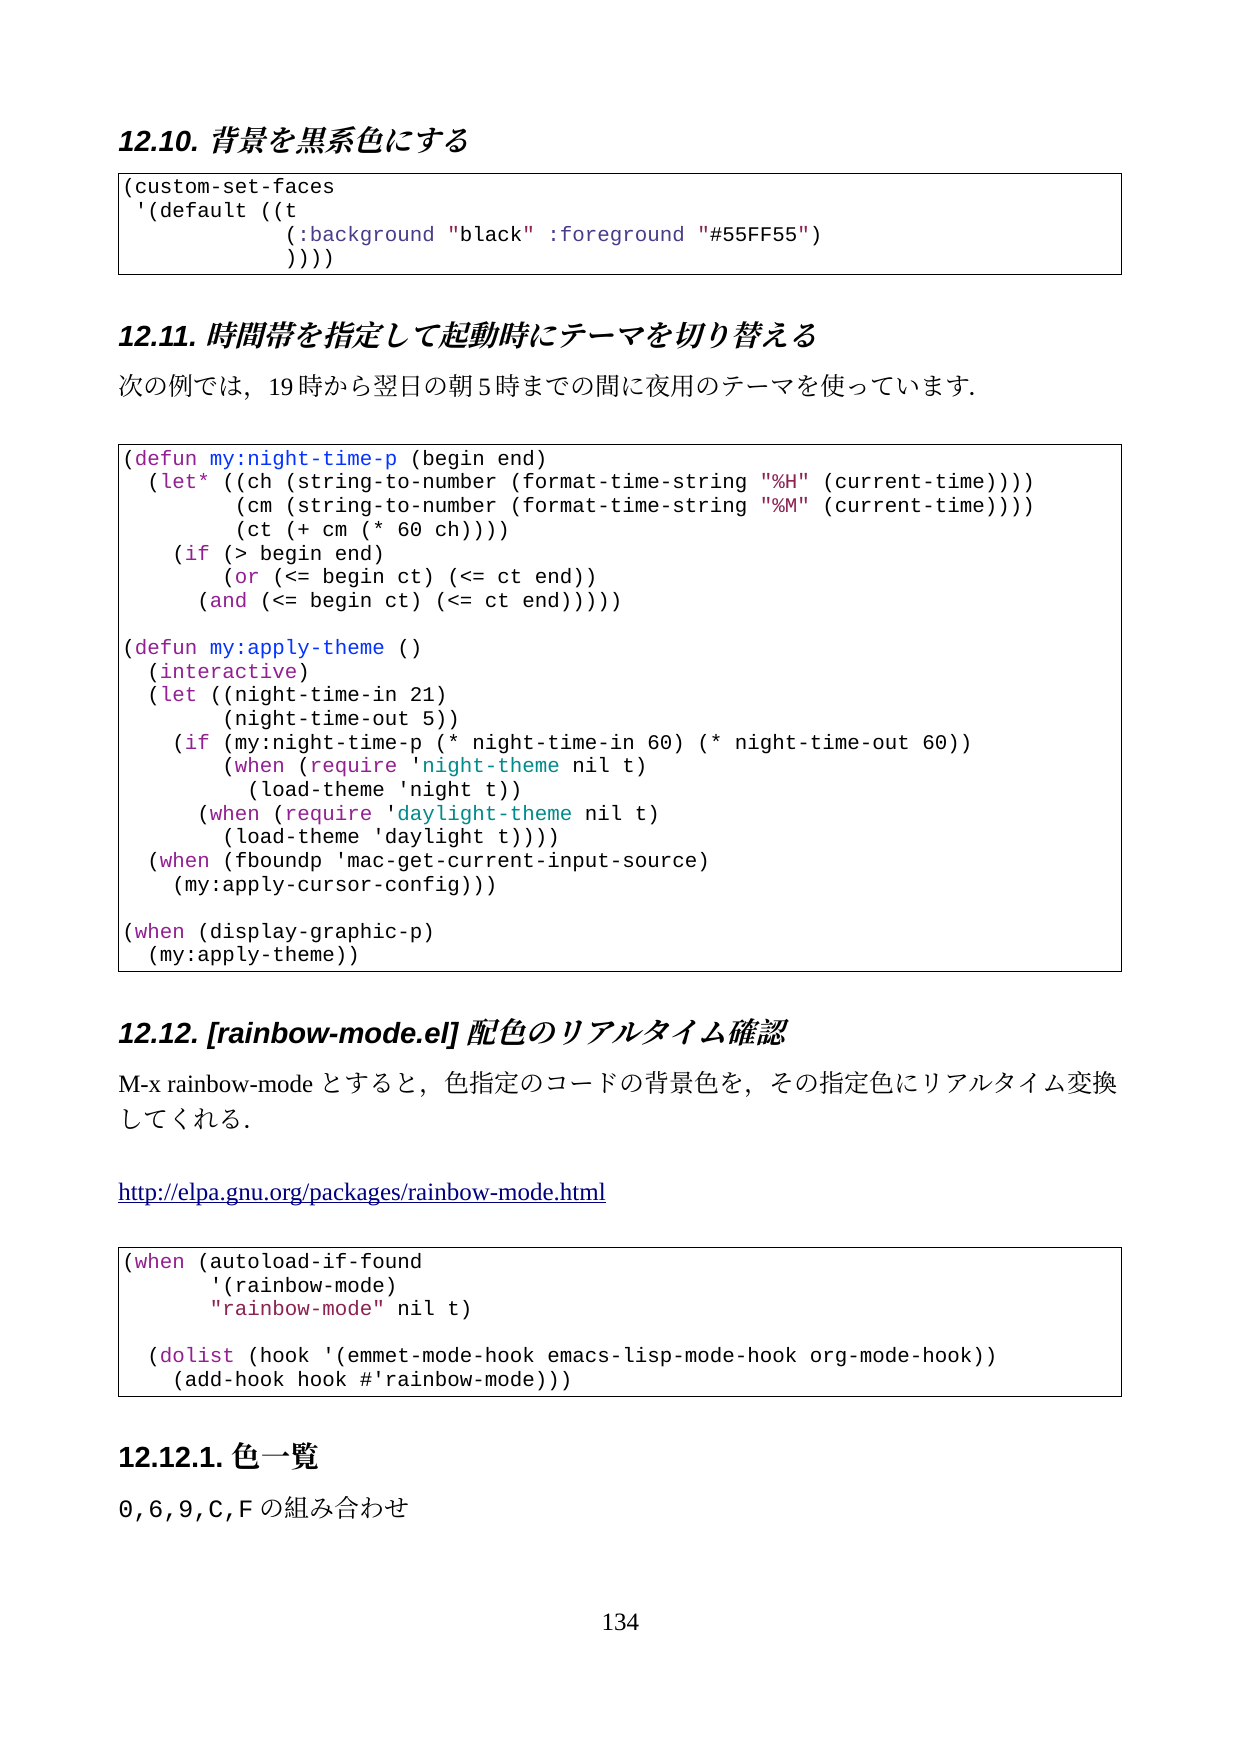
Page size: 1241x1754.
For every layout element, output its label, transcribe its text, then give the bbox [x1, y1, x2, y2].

text (load-theme 'night t)) [119, 775, 1121, 799]
text (when (autoload-if-found [119, 1248, 1121, 1271]
text )))) [119, 243, 1121, 274]
text (defun my:night-time-p (begin end) [119, 445, 1121, 468]
text (when (require 'daylight-theme nil t) [119, 799, 1121, 822]
text 次の例では，19時から翌日の朝5時までの間に夜用のテーマを使っています． [118, 367, 1122, 431]
text (load-theme 'daylight t)))) [119, 822, 1121, 846]
text (custom-set-faces [119, 174, 1121, 196]
text (when (fboundp 'mac-get-current-input-source) [119, 846, 1121, 869]
text (night-time-out 5)) [119, 704, 1121, 728]
text (:background "black" :foreground "#55FF55") [119, 220, 1121, 243]
text "rainbow-mode" nil t) [119, 1294, 1121, 1318]
text '(rainbow-mode) [119, 1271, 1121, 1294]
text (my:apply-cursor-config))) [119, 869, 1121, 893]
text (let ((night-time-in 21) [119, 680, 1121, 704]
text (ct (+ cm (* 60 ch)))) [119, 515, 1121, 538]
text (if (my:night-time-p (* night-time-in 60) (* night-time-out 60)) [119, 728, 1121, 751]
text (if (> begin end) [119, 538, 1121, 562]
text (when (display-graphic-p) [119, 917, 1121, 941]
text (when (require 'night-theme nil t) [119, 751, 1121, 775]
text (cm (string-to-number (format-time-string "%M" (current-time)))) [119, 491, 1121, 515]
subtitle 色一覧 [118, 1434, 1122, 1476]
text (defun my:apply-theme () [119, 633, 1121, 657]
text (or (<= begin ct) (<= ct end)) [119, 562, 1121, 586]
text '(default ((t [119, 196, 1121, 220]
text (interactive) [119, 657, 1121, 680]
subtitle 背景を黒系色にする [118, 118, 1122, 160]
text (let* ((ch (string-to-number (format-time-string "%H" (current-time)))) [119, 468, 1121, 491]
text (and (<= begin ct) (<= ct end))))) [119, 586, 1121, 609]
subtitle 時間帯を指定して起動時にテーマを切り替える [118, 312, 1122, 354]
text (add-hook hook #'rainbow-mode))) [119, 1365, 1121, 1396]
subtitle [rainbow-mode.el] 配色のリアルタイム確認 [118, 1009, 1122, 1051]
text (my:apply-theme)) [119, 941, 1121, 971]
text (dolist (hook '(emmet-mode-hook emacs-lisp-mode-hook org-mode-hook)) [119, 1342, 1121, 1365]
text 0,6,9,C,F の組み合わせ [118, 1488, 1122, 1553]
text M-x rainbow-mode とすると，色指定のコードの背景色を，その指定色にリアルタイム変換してくれる． [118, 1064, 1122, 1164]
text http://elpa.gnu.org/packages/rainbow-mode.html [118, 1177, 1122, 1234]
